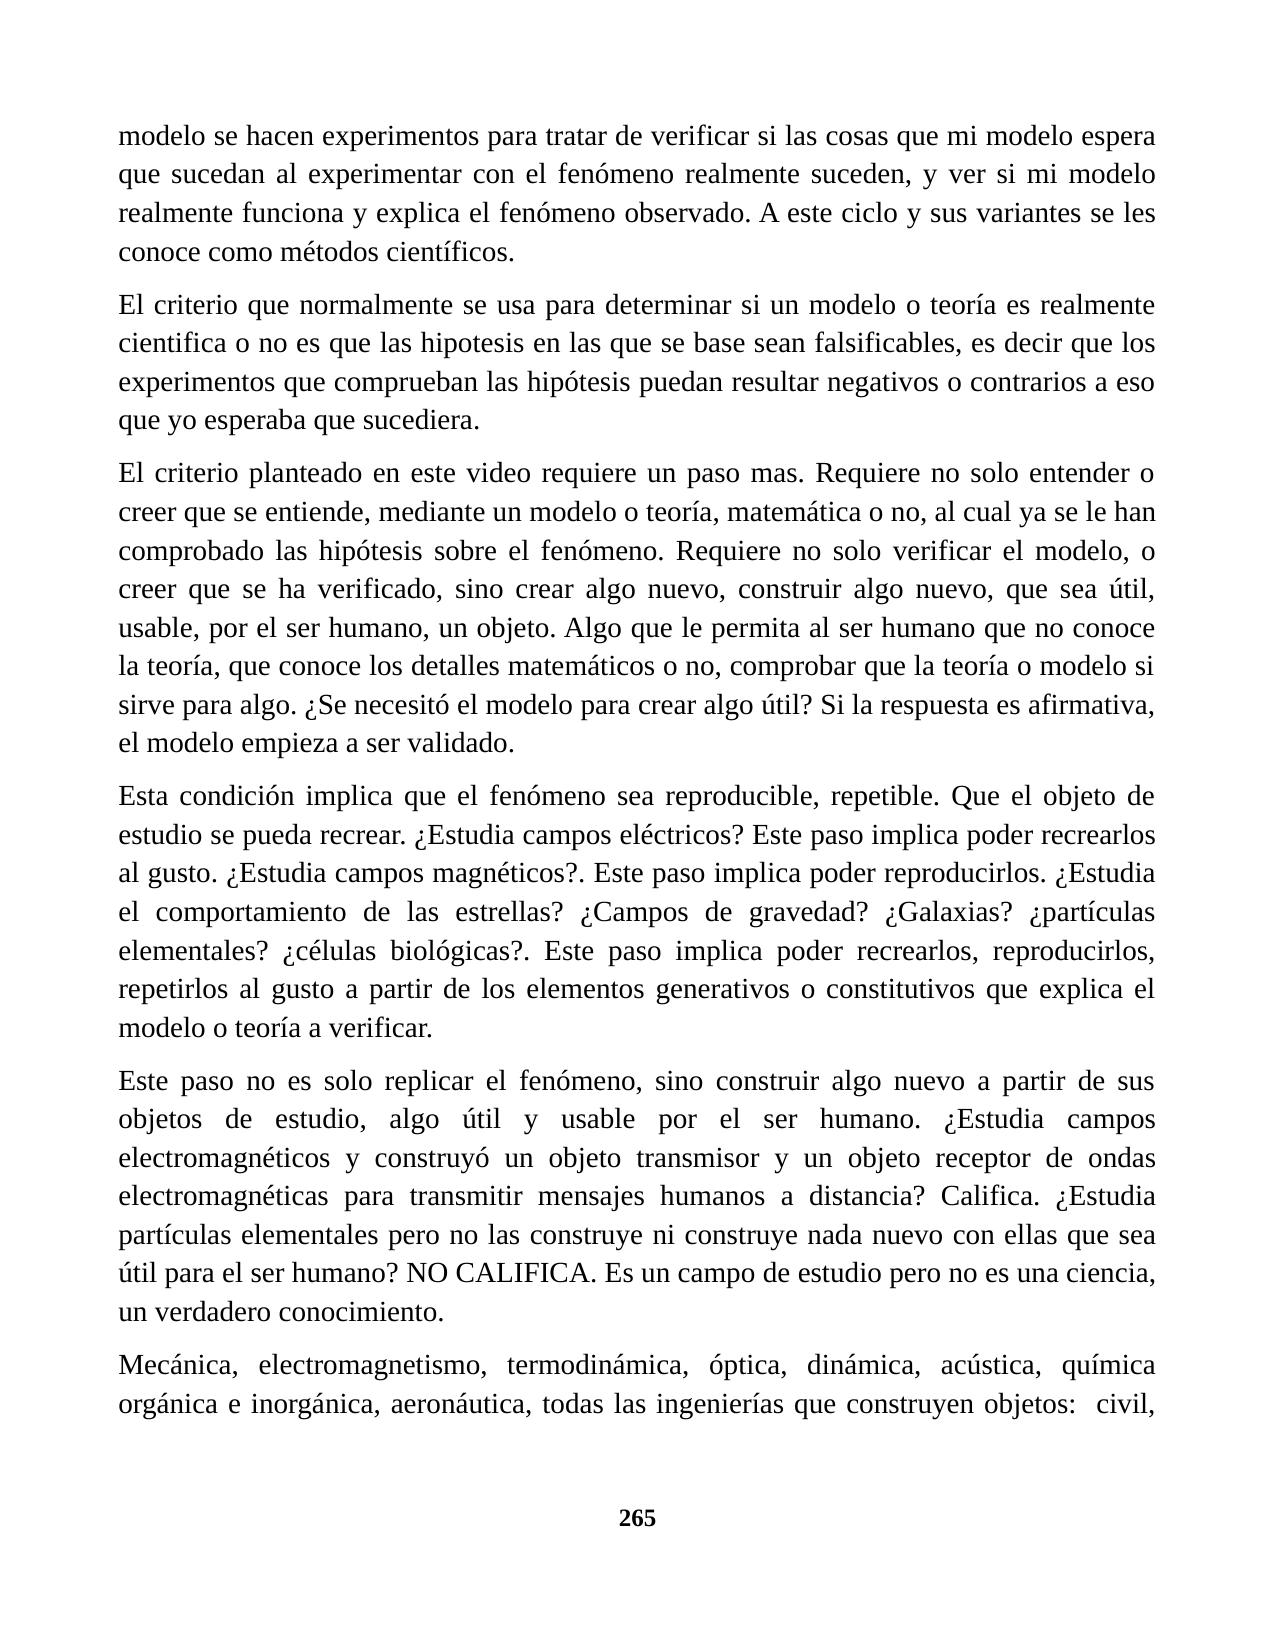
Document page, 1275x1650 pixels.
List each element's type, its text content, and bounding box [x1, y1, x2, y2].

text Mecánica, electromagnetismo, termodinámica, óptica, dinámica, acústica, química orgánica e inorgánica, aeronáutica, todas las ingenierías que construyen objetos: civil, [118, 1347, 1157, 1419]
text Esta condición implica que el fenómeno sea reproducible, repetible. Que el objeto de estudio se pueda recrear. ¿Estudia campos eléctricos? Este paso implica poder recrearlos al gusto. ¿Estudia campos magnéticos?. Este paso implica poder reproducirlos. ¿Estudia el comportamiento de las estrellas? ¿Campos de gravedad? ¿Galaxias? ¿partículas elementales? ¿células biológicas?. Este paso implica poder recrearlos, reproducirlos, repetirlos al gusto a partir de los elementos generativos o constitutivos que explica el modelo o teoría a verificar. [118, 778, 1157, 1043]
text El criterio planteado en este video requiere un paso mas. Requiere no solo entender o creer que se entiende, mediante un modelo o teoría, matemática o no, al cual ya se le han comprobado las hipótesis sobre el fenómeno. Requiere no solo verificar el modelo, o creer que se ha verificado, sino crear algo nuevo, construir algo nuevo, que sea útil, usable, por el ser humano, un objeto. Algo que le permita al ser humano que no conoce la teoría, que conoce los detalles matemáticos o no, comprobar que la teoría o modelo si sirve para algo. ¿Se necesitó el modelo para crear algo útil? Si la respuesta es afirmativa, el modelo empieza a ser validado. [118, 456, 1157, 759]
text Este paso no es solo replicar el fenómeno, sino construir algo nuevo a partir de sus objetos de estudio, algo útil y usable por el ser humano. ¿Estudia campos electromagnéticos y construyó un objeto transmisor y un objeto receptor de ondas electromagnéticas para transmitir mensajes humanos a distancia? Califica. ¿Estudia partículas elementales pero no las construye ni construye nada nuevo con ellas que sea útil para el ser humano? NO CALIFICA. Es un campo de estudio pero no es una ciencia, un verdadero conocimiento. [118, 1063, 1157, 1328]
text modelo se hacen experimentos para tratar de verificar si las cosas que mi modelo espera que sucedan al experimentar con el fenómeno realmente suceden, y ver si mi modelo realmente funciona y explica el fenómeno observado. A este ciclo y sus variantes se les conoce como métodos científicos. [118, 118, 1157, 267]
text El criterio que normalmente se usa para determinar si un modelo o teoría es realmente cientifica o no es que las hipotesis en las que se base sean falsificables, es decir que los experimentos que comprueban las hipótesis puedan resultar negativos o contrarios a eso que yo esperaba que sucediera. [118, 287, 1157, 436]
